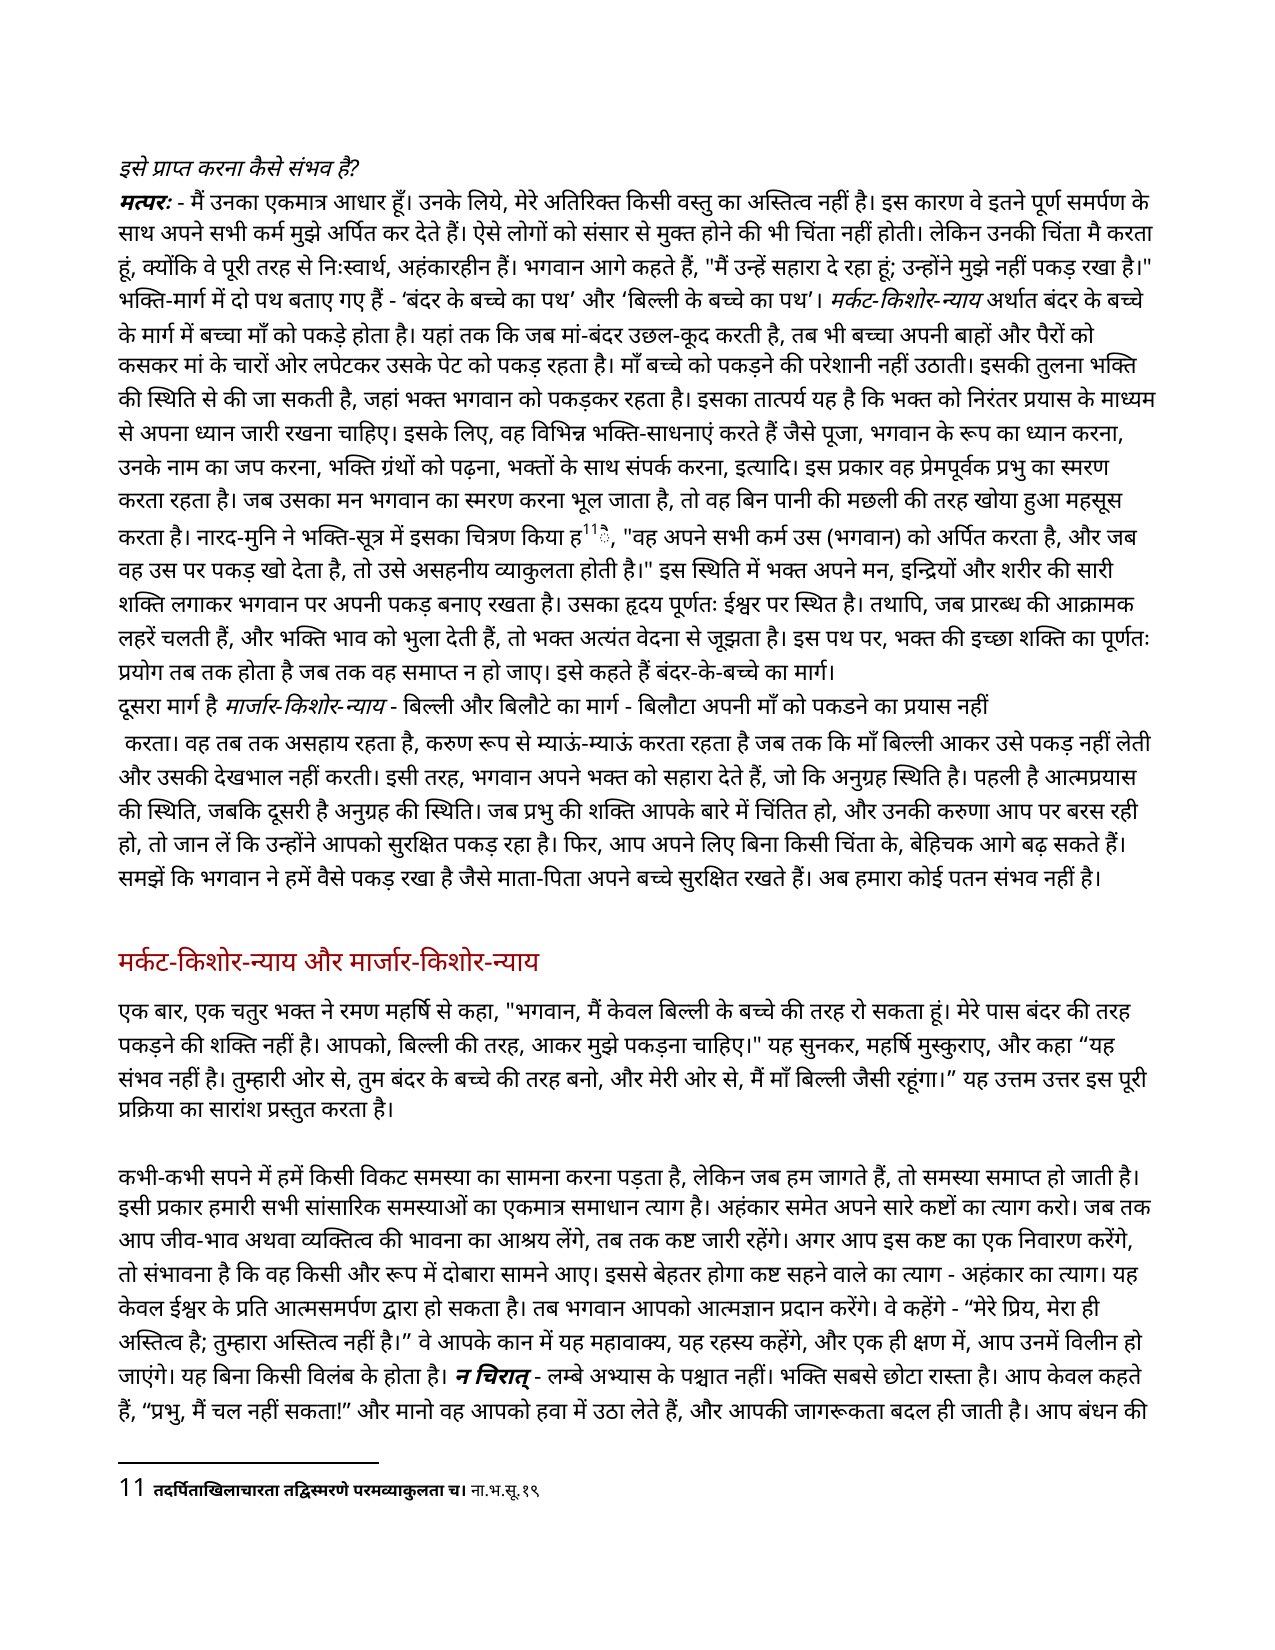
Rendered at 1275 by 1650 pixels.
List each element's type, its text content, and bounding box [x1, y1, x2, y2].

text कभी-कभी सपने में हमें किसी विकट समस्या का सामना करना पड़ता है, लेकिन जब हम जागते हैं, तो समस्या समाप्त हो जाती है। इसी प्रकार हमारी सभी सांसारिक समस्याओं का एकमात्र समाधान त्याग है। अहंकार समेत अपने सारे कष्टों का त्याग करो। जब तक आप जीव-भाव अथवा व्यक्तित्व की भावना का आश्रय लेंगे, तब तक कष्ट जारी रहेंगे। अगर आप इस कष्ट का एक निवारण करेंगे, तो संभावना है कि वह किसी और रूप में दोबारा सामने आए। इससे बेहतर होगा कष्ट सहने वाले का त्याग - अहंकार का त्याग। यह केवल ईश्वर के प्रति आत्मसमर्पण द्वारा हो सकता है। तब भगवान आपको आत्मज्ञान प्रदान करेंगे। वे कहेंगे - “मेरे प्रिय, मेरा ही अस्तित्व है; तुम्हारा अस्तित्व नहीं है।” वे आपके कान में यह महावाक्य, यह रहस्य कहेंगे, और एक ही क्षण में, आप उनमें विलीन हो जाएंगे। यह बिना किसी विलंब के होता है। न चिरात् - लम्बे अभ्यास के पश्चात नहीं। भक्ति सबसे छोटा रास्ता है। आप केवल कहते हैं, “प्रभु, मैं चल नहीं सकता!” और मानो वह आपको हवा में उठा लेते हैं, और आपकी जागरूकता बदल ही जाती है। आप बंधन की [118, 1161, 1157, 1428]
subtitle मर्कट-किशोर-न्याय और मार्जार-किशोर-न्याय [118, 943, 1157, 983]
text तदर्पिताखिलाचारता तद्विस्मरणे परमव्याकुलता च। ना.भ.सू.१९ [118, 1469, 1157, 1503]
text मत्परः - मैं उनका एकमात्र आधार हूँ। उनके लिये, मेरे अतिरिक्त किसी‌ वस्तु का अस्तित्व नहीं है। इस कारण वे इतने पूर्ण समर्पण के साथ अपने सभी कर्म मुझे अर्पित कर देते हैं। ऐसे लोगों को संसार से मुक्त होने की भी चिंता नहीं होती। लेकिन उनकी चिंता मै करता हूं, क्योंकि वे पूरी तरह से निःस्वार्थ, अहंकारहीन हैं। भगवान आगे कहते हैं, "मैं उन्हें सहारा दे रहा हूं; उन्होंने मुझे नहीं पकड़ रखा है।" [118, 186, 1157, 284]
text एक बार, एक चतुर भक्त ने रमण महर्षि से कहा, "भगवान, मैं केवल बिल्ली के बच्चे की तरह रो सकता हूं। मेरे पास बंदर की तरह पकड़ने की शक्ति नहीं है। आपको, बिल्ली की तरह, आकर मुझे पकड़ना चाहिए।" यह सुनकर, महर्षि मुस्कुराए, और कहा “यह संभव नहीं है। तुम्हारी ओर से, तुम बंदर के बच्चे की तरह बनो, और मेरी ओर से, मैं माँ बिल्ली जैसी रहूंगा।” यह उत्तम उत्तर इस पूरी प्रक्रिया का सारांश प्रस्तुत करता है। [118, 995, 1157, 1127]
text भक्ति-मार्ग में दो पथ बताए गए हैं - ‘बंदर के बच्चे का पथ’ और ‘बिल्ली के बच्चे का पथ’। मर्कट-किशोर-न्याय अर्थात बंदर के बच्चे के मार्ग में बच्चा माँ को पकड़े होता है। यहां तक ​​कि जब मां-बंदर उछल-कूद करती है, तब भी बच्चा अपनी बाहों और पैरों को कसकर मां के चारों ओर लपेटकर उसके पेट को पकड़ रहता है। माँ बच्चे को पकड़ने की परेशानी नहीं उठाती। इसकी तुलना भक्ति की स्थिति से की जा सकती है, जहां भक्त भगवान को पकड़कर रहता है। इसका तात्पर्य यह है कि भक्त को निरंतर प्रयास के माध्यम से अपना ध्यान जारी रखना चाहिए। इसके लिए, वह विभिन्न भक्ति-साधनाएं करते हैं जैसे पूजा, भगवान के रूप का ध्यान करना, उनके नाम का जप करना, भक्ति ग्रंथों को पढ़ना, भक्तों के साथ संपर्क करना, इत्यादि। इस प्रकार वह प्रेमपूर्वक प्रभु का स्मरण करता रहता है। जब उसका मन भगवान का स्मरण करना भूल जाता है, तो वह बिन पानी की मछली की तरह खोया हुआ महसूस करता है। नारद-मुनि ने भक्ति-सूत्र में इसका चित्रण किया है, "वह अपने सभी कर्म उस (भगवान) को अर्पित करता है, और जब वह उस पर पकड़ खो देता है, तो उसे असहनीय व्याकुलता होती है।" इस स्थिति में भक्त अपने मन, इन्द्रियों और शरीर की सारी शक्ति लगाकर भगवान पर अपनी पकड़ बनाए रखता है। उसका हृदय पूर्णतः ईश्वर पर स्थित है। तथापि, जब प्रारब्ध की आक्रामक लहरें चलती हैं, और भक्ति भाव को भुला देती हैं, तो भक्त अत्यंत वेदना से जूझता है। इस पथ पर, भक्त की इच्छा शक्ति का‌ पूर्णतः प्रयोग तब तक होता‌ है जब तक वह समाप्त न हो जाए। इसे कहते हैं बंदर-के-बच्चे का‌ मार्ग। [118, 284, 1157, 690]
text दूसरा मार्ग है मार्जार-किशोर-न्याय - बिल्ली और बिलौटे का मार्ग - बिलौटा अपनी माँ को पकडने का प्रयास नहीं [118, 690, 1157, 724]
text इसे प्राप्त करना कैसे संभव है? [118, 152, 1157, 186]
text करता। वह तब तक असहाय रहता है, करुण रूप से म्याऊं-म्याऊं करता रहता है जब तक कि माँ बिल्ली आकर उसे पकड़ नहीं लेती और उसकी देखभाल नहीं करती। इसी तरह, भगवान अपने भक्त को सहारा देते हैं, जो कि अनुग्रह स्थिति है। पहली है आत्मप्रयास की स्थिति, जबकि दूसरी है अनुग्रह की स्थिति। जब प्रभु की शक्ति आपके बारे में चिंतित हो, और उनकी करुणा आप पर बरस रही हो, तो जान लें कि उन्होंने आपको सुरक्षित पकड़ रहा है। फिर, आप अपने लिए बिना किसी चिंता के, बेहिचक आगे बढ़ सकते हैं। समझें कि भगवान ने हमें वैसे पकड़ रखा है जैसे माता-पिता अपने बच्चे सुरक्षित रखते हैं। अब हमारा कोई पतन संभव नहीं है। [118, 724, 1157, 896]
